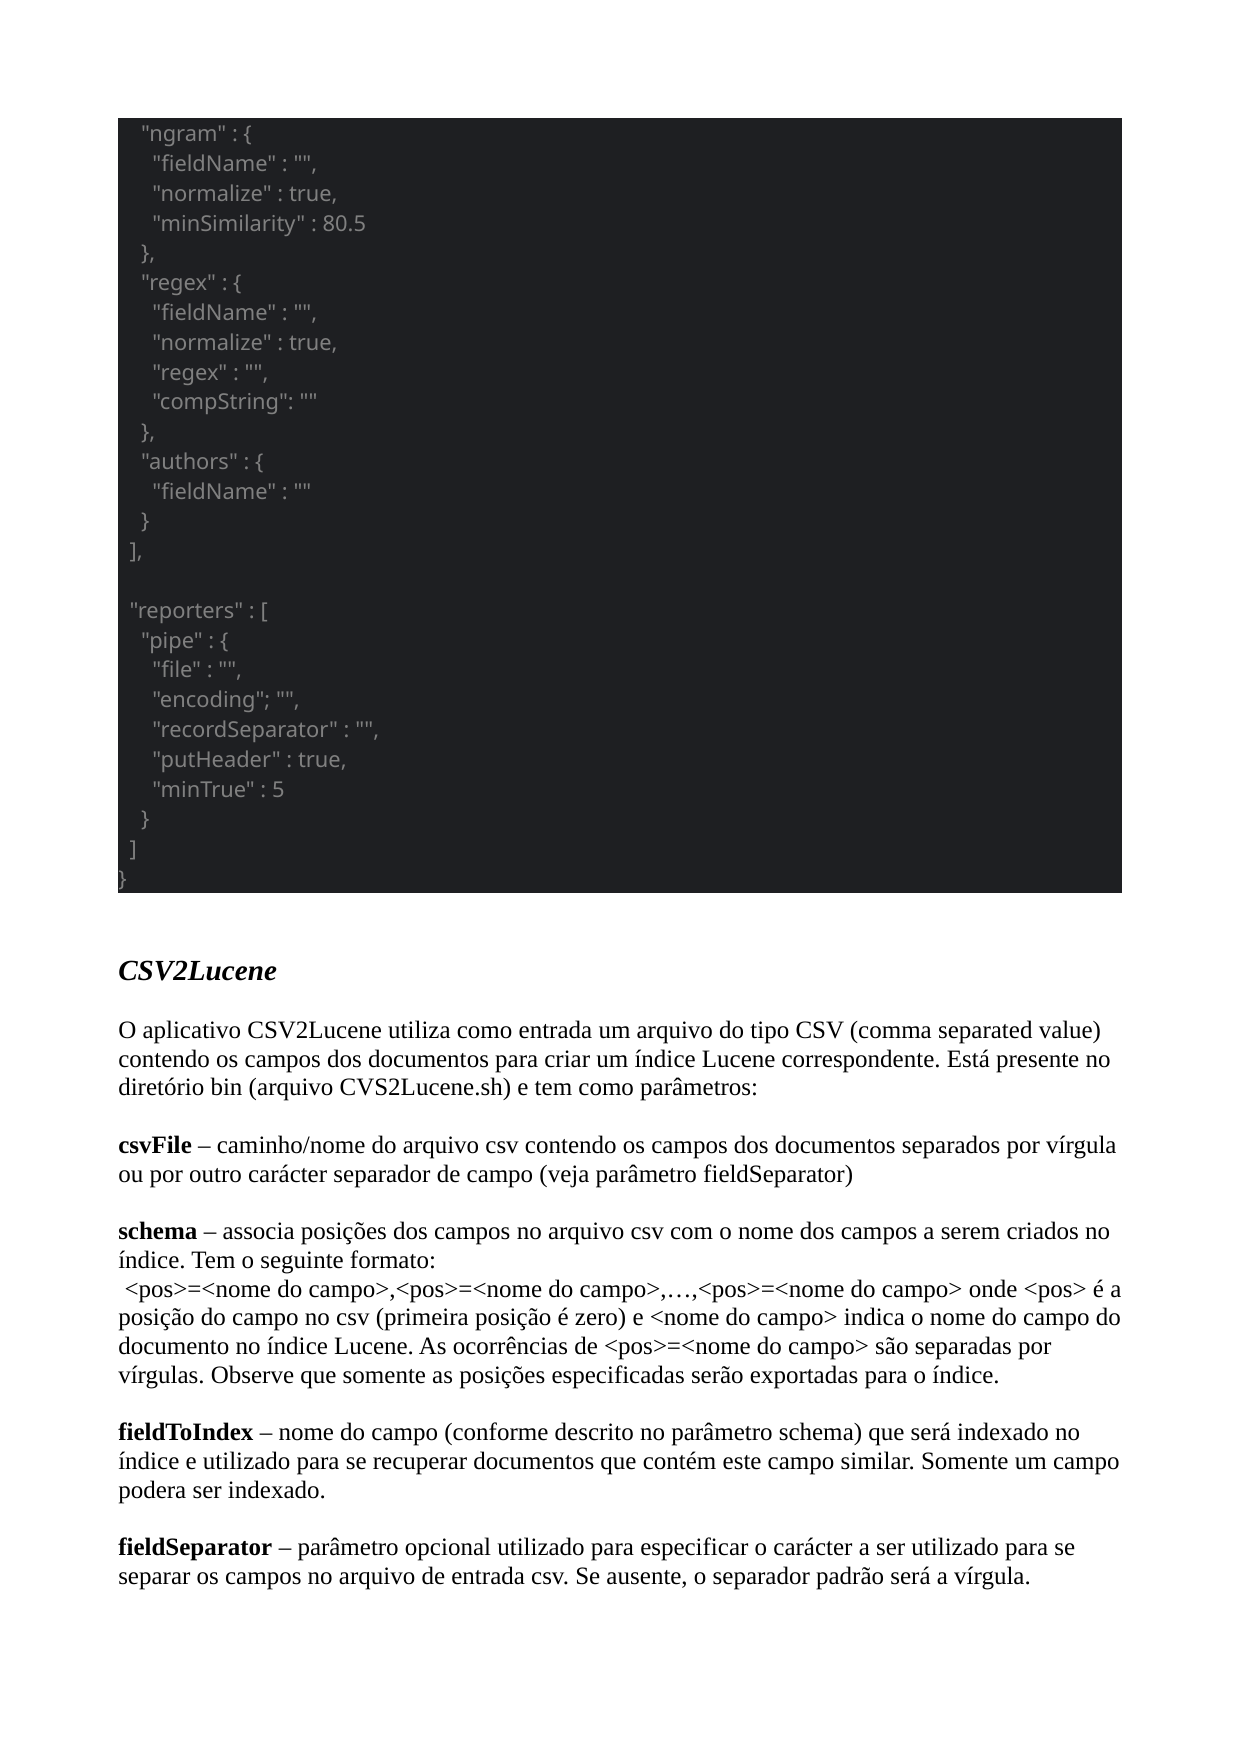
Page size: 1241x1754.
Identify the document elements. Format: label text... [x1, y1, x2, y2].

text "ngram" : { "fieldName" : "", "normalize" : true, "minSimilarity" : 80.5 }, "regex" : { "fieldName" : "", "normalize" : true, "regex" : "", "compString": "" }, "authors" : { "fieldName" : "" } ], "reporters" : [ "pipe" : { "file" : "", "encoding"; "", "recordSeparator" : "", "putHeader" : true, "minTrue" : 5 } ] } [118, 118, 1122, 893]
text <pos>=<nome do campo>,<pos>=<nome do campo>,…,<pos>=<nome do campo> onde <pos> é a posição do campo no csv (primeira posição é zero) e <nome do campo> indica o nome do campo do documento no índice Lucene. As ocorrências de <pos>=<nome do campo> são separadas por vírgulas. Observe que somente as posições especificadas serão exportadas para o índice. [118, 1274, 1122, 1389]
text schema – associa posições dos campos no arquivo csv com o nome dos campos a serem criados no índice. Tem o seguinte formato: [118, 1216, 1122, 1274]
text fieldSeparator – parâmetro opcional utilizado para especificar o carácter a ser utilizado para se separar os campos no arquivo de entrada csv. Se ausente, o separador padrão será a vírgula. [118, 1532, 1122, 1590]
text O aplicativo CSV2Lucene utiliza como entrada um arquivo do tipo CSV (comma separated value) contendo os campos dos documentos para criar um índice Lucene correspondente. Está presente no diretório bin (arquivo CVS2Lucene.sh) e tem como parâmetros: [118, 1015, 1122, 1101]
text CSV2Lucene [118, 953, 1122, 986]
text csvFile – caminho/nome do arquivo csv contendo os campos dos documentos separados por vírgula ou por outro carácter separador de campo (veja parâmetro fieldSeparator) [118, 1130, 1122, 1187]
text fieldToIndex – nome do campo (conforme descrito no parâmetro schema) que será indexado no índice e utilizado para se recuperar documentos que contém este campo similar. Somente um campo podera ser indexado. [118, 1417, 1122, 1504]
